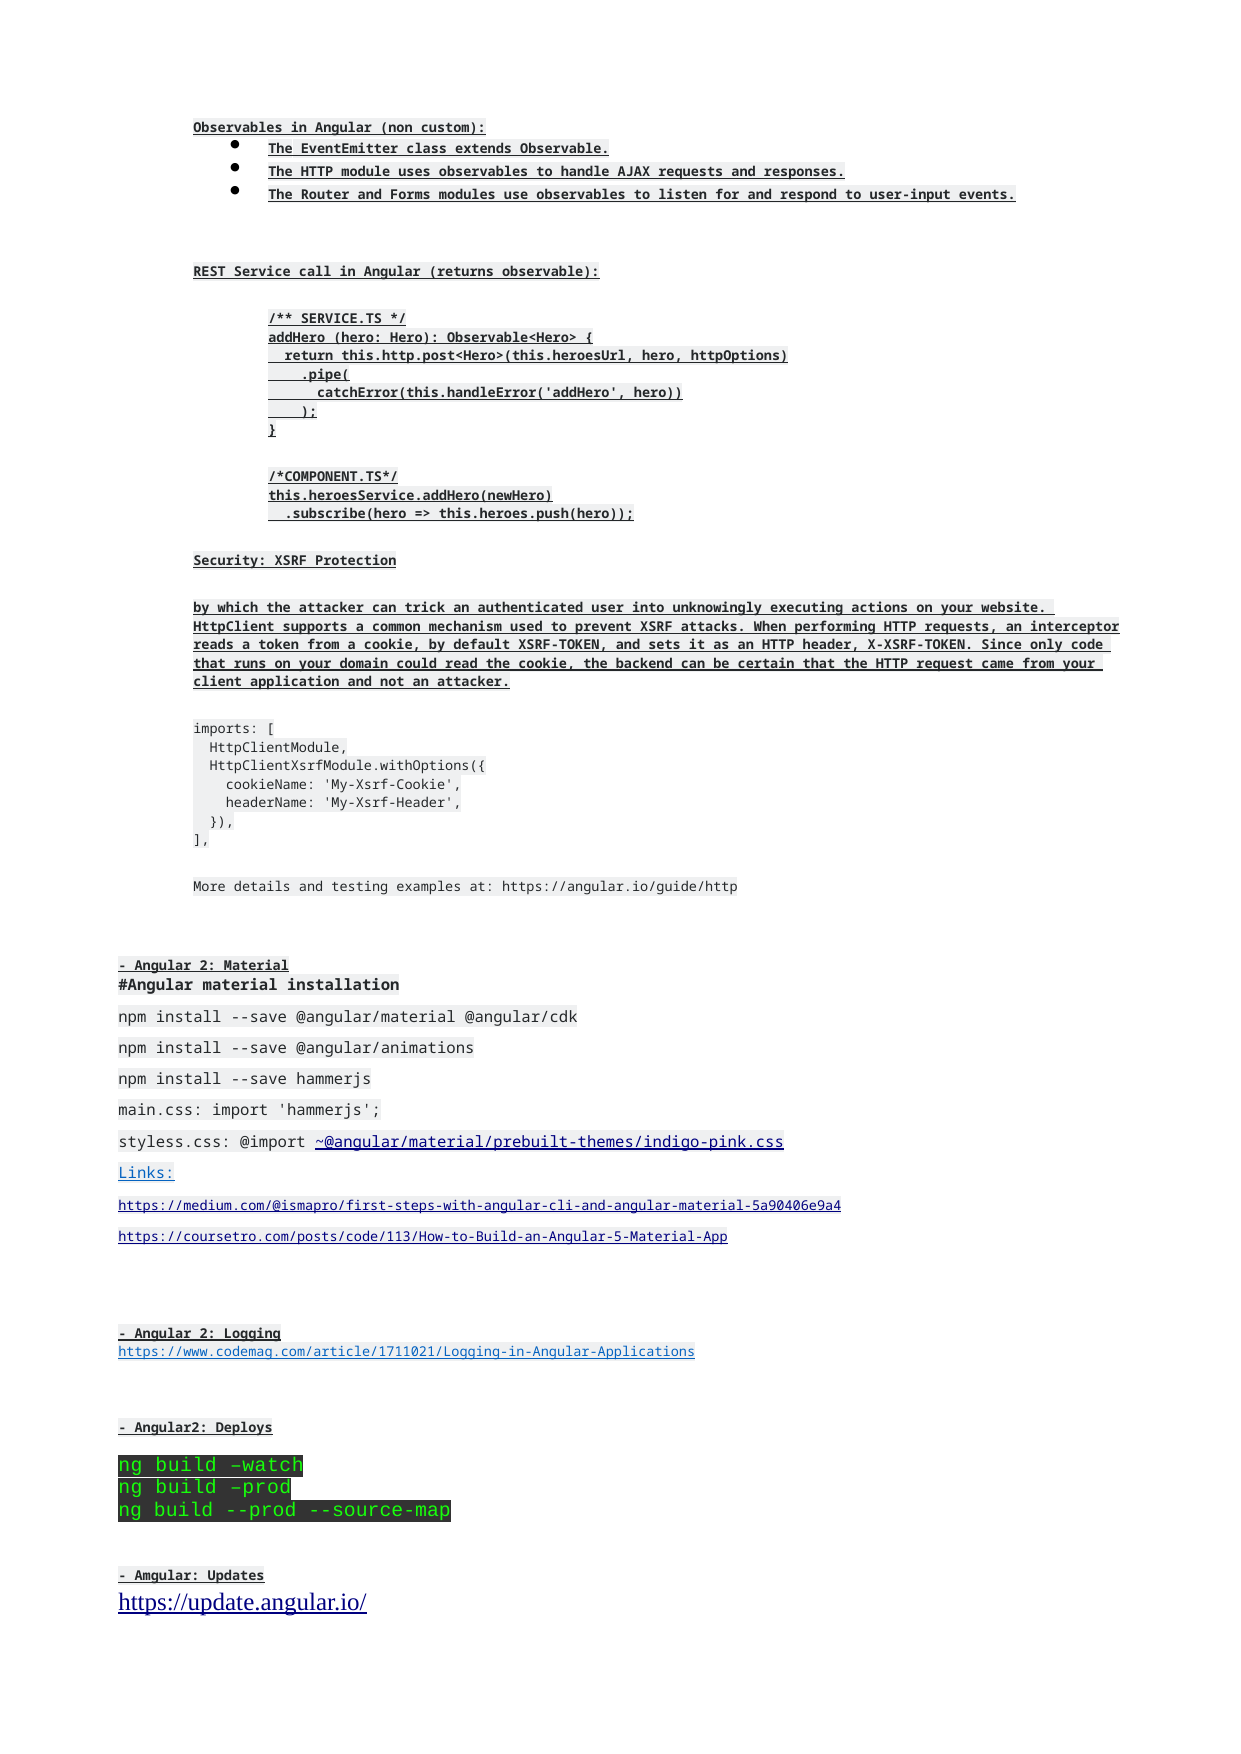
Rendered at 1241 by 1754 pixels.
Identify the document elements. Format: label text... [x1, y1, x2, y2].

text REST Service call in Angular (returns observable): [193, 262, 1122, 281]
text https://coursetro.com/posts/code/113/How-to-Build-an-Angular-5-Material-App [118, 1214, 1122, 1245]
text ); [268, 402, 1122, 420]
text /*COMPONENT.TS*/ [268, 467, 1122, 486]
text - Angular 2: Material [118, 956, 1122, 974]
text headerName: 'My-Xsrf-Header', [193, 793, 1122, 812]
text HttpClientModule, [193, 738, 1122, 756]
text .subscribe(hero => this.heroes.push(hero)); [268, 504, 1122, 522]
list The EventEmitter class extends Observable. [231, 137, 1122, 159]
text More details and testing examples at: https://angular.io/guide/http [193, 877, 1122, 896]
text this.heroesService.addHero(newHero) [268, 486, 1122, 504]
text ], [193, 830, 1122, 848]
text #Angular material installation [118, 974, 1122, 995]
text Security: XSRF Protection [193, 551, 1122, 598]
text Links: [118, 1152, 1122, 1183]
text cookieName: 'My-Xsrf-Cookie', [193, 775, 1122, 793]
list The HTTP module uses observables to handle AJAX requests and responses. [231, 159, 1122, 182]
text - Angular2: Deploys [118, 1418, 1122, 1437]
text https://medium.com/@ismapro/first-steps-with-angular-cli-and-angular-material-5a90406e9a4 [118, 1183, 1122, 1214]
text npm install --save hammerjs [118, 1058, 1122, 1089]
text ng build –watch [118, 1437, 1122, 1477]
text .pipe( [268, 365, 1122, 383]
text return this.http.post<Hero>(this.heroesUrl, hero, httpOptions) [268, 346, 1122, 365]
text addHero (hero: Hero): Observable<Hero> { [268, 328, 1122, 346]
text npm install --save @angular/material @angular/cdk npm install --save @angular/animations [118, 995, 1122, 1058]
text catchError(this.handleError('addHero', hero)) [268, 383, 1122, 402]
text Observables in Angular (non custom): [193, 118, 1122, 137]
text HttpClientXsrfModule.withOptions({ [193, 756, 1122, 775]
text }), [193, 812, 1122, 830]
text imports: [ [193, 719, 1122, 738]
text main.css: import 'hammerjs'; styless.css: @import ~@angular/material/prebuilt-themes/indigo-pink.css [118, 1089, 1122, 1152]
text } [268, 420, 1122, 438]
text - Amgular: Updates https://update.angular.io/ [118, 1553, 1122, 1616]
text ng build –prod [118, 1477, 1122, 1500]
text ng build --prod --source-map [118, 1500, 1122, 1522]
list The Router and Forms modules use observables to listen for and respond to user-input events. [231, 182, 1122, 205]
text by which the attacker can trick an authenticated user into unknowingly executing actions on your website. HttpClient supports a common mechanism used to prevent XSRF attacks. When performing HTTP requests, an interceptor reads a token from a cookie, by default XSRF-TOKEN, and sets it as an HTTP header, X-XSRF-TOKEN. Since only code that runs on your domain could read the cookie, the backend can be certain that the HTTP request came from your client application and not an attacker. [193, 598, 1122, 691]
text /** SERVICE.TS */ [268, 309, 1122, 328]
text - Angular 2: Logging https://www.codemag.com/article/1711021/Logging-in-Angular-Applications [118, 1305, 1122, 1361]
